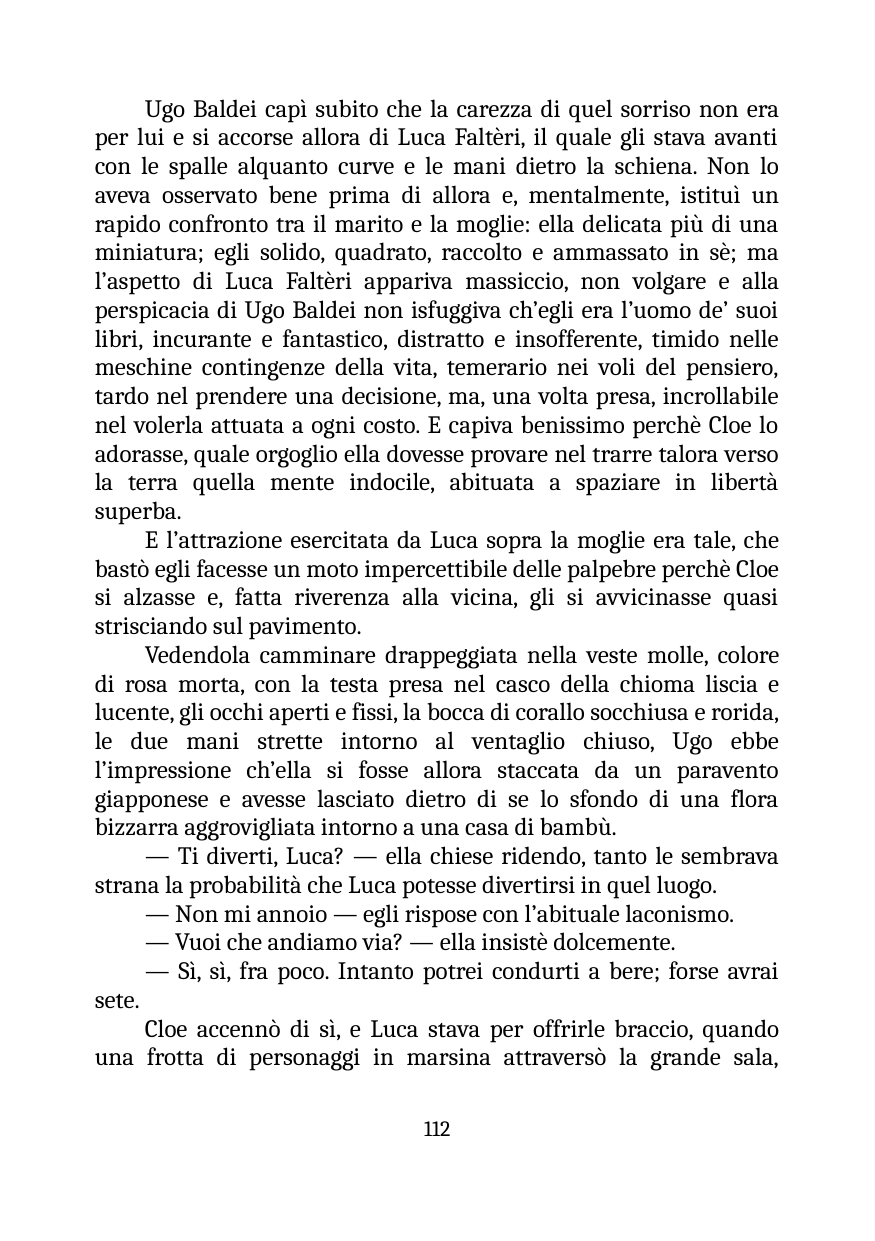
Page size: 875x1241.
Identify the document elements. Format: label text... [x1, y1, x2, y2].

text E l’attrazione esercitata da Luca sopra la moglie era tale, che bastò egli facesse un moto impercettibile delle palpebre perchè Cloe si alzasse e, fatta riverenza alla vicina, gli si avvicinasse quasi strisciando sul pavimento. [94, 526, 779, 641]
text — Ti diverti, Luca? — ella chiese ridendo, tanto le sembrava strana la probabilità che Luca potesse divertirsi in quel luogo. [94, 842, 779, 899]
text Ugo Baldei capì subito che la carezza di quel sorriso non era per lui e si accorse allora di Luca Faltèri, il quale gli stava avanti con le spalle alquanto curve e le mani dietro la schiena. Non lo aveva osservato bene prima di allora e, mentalmente, istituì un rapido confronto tra il marito e la moglie: ella delicata più di una miniatura; egli solido, quadrato, raccolto e ammassato in sè; ma l’aspetto di Luca Faltèri appariva massiccio, non volgare e alla perspicacia di Ugo Baldei non isfuggiva ch’egli era l’uomo de’ suoi libri, incurante e fantastico, distratto e insofferente, timido nelle meschine contingenze della vita, temerario nei voli del pensiero, tardo nel prendere una decisione, ma, una volta presa, incrollabile nel volerla attuata a ogni costo. E capiva benissimo perchè Cloe lo adorasse, quale orgoglio ella dovesse provare nel trarre talora verso la terra quella mente indocile, abituata a spaziare in libertà superba. [94, 94, 779, 526]
text — Vuoi che andiamo via? — ella insistè dolcemente. [94, 928, 779, 957]
text — Sì, sì, fra poco. Intanto potrei condurti a bere; forse avrai sete. [94, 957, 779, 1014]
text Cloe accennò di sì, e Luca stava per offrirle braccio, quando una frotta di personaggi in marsina attraversò la grande sala, [94, 1014, 779, 1072]
text — Non mi annoio — egli rispose con l’abituale laconismo. [94, 899, 779, 928]
text Vedendola camminare drappeggiata nella veste molle, colore di rosa morta, con la testa presa nel casco della chioma liscia e lucente, gli occhi aperti e fissi, la bocca di corallo socchiusa e rorida, le due mani strette intorno al ventaglio chiuso, Ugo ebbe l’impressione ch’ella si fosse allora staccata da un paravento giapponese e avesse lasciato dietro di se lo sfondo di una flora bizzarra aggrovigliata intorno a una casa di bambù. [94, 641, 779, 842]
